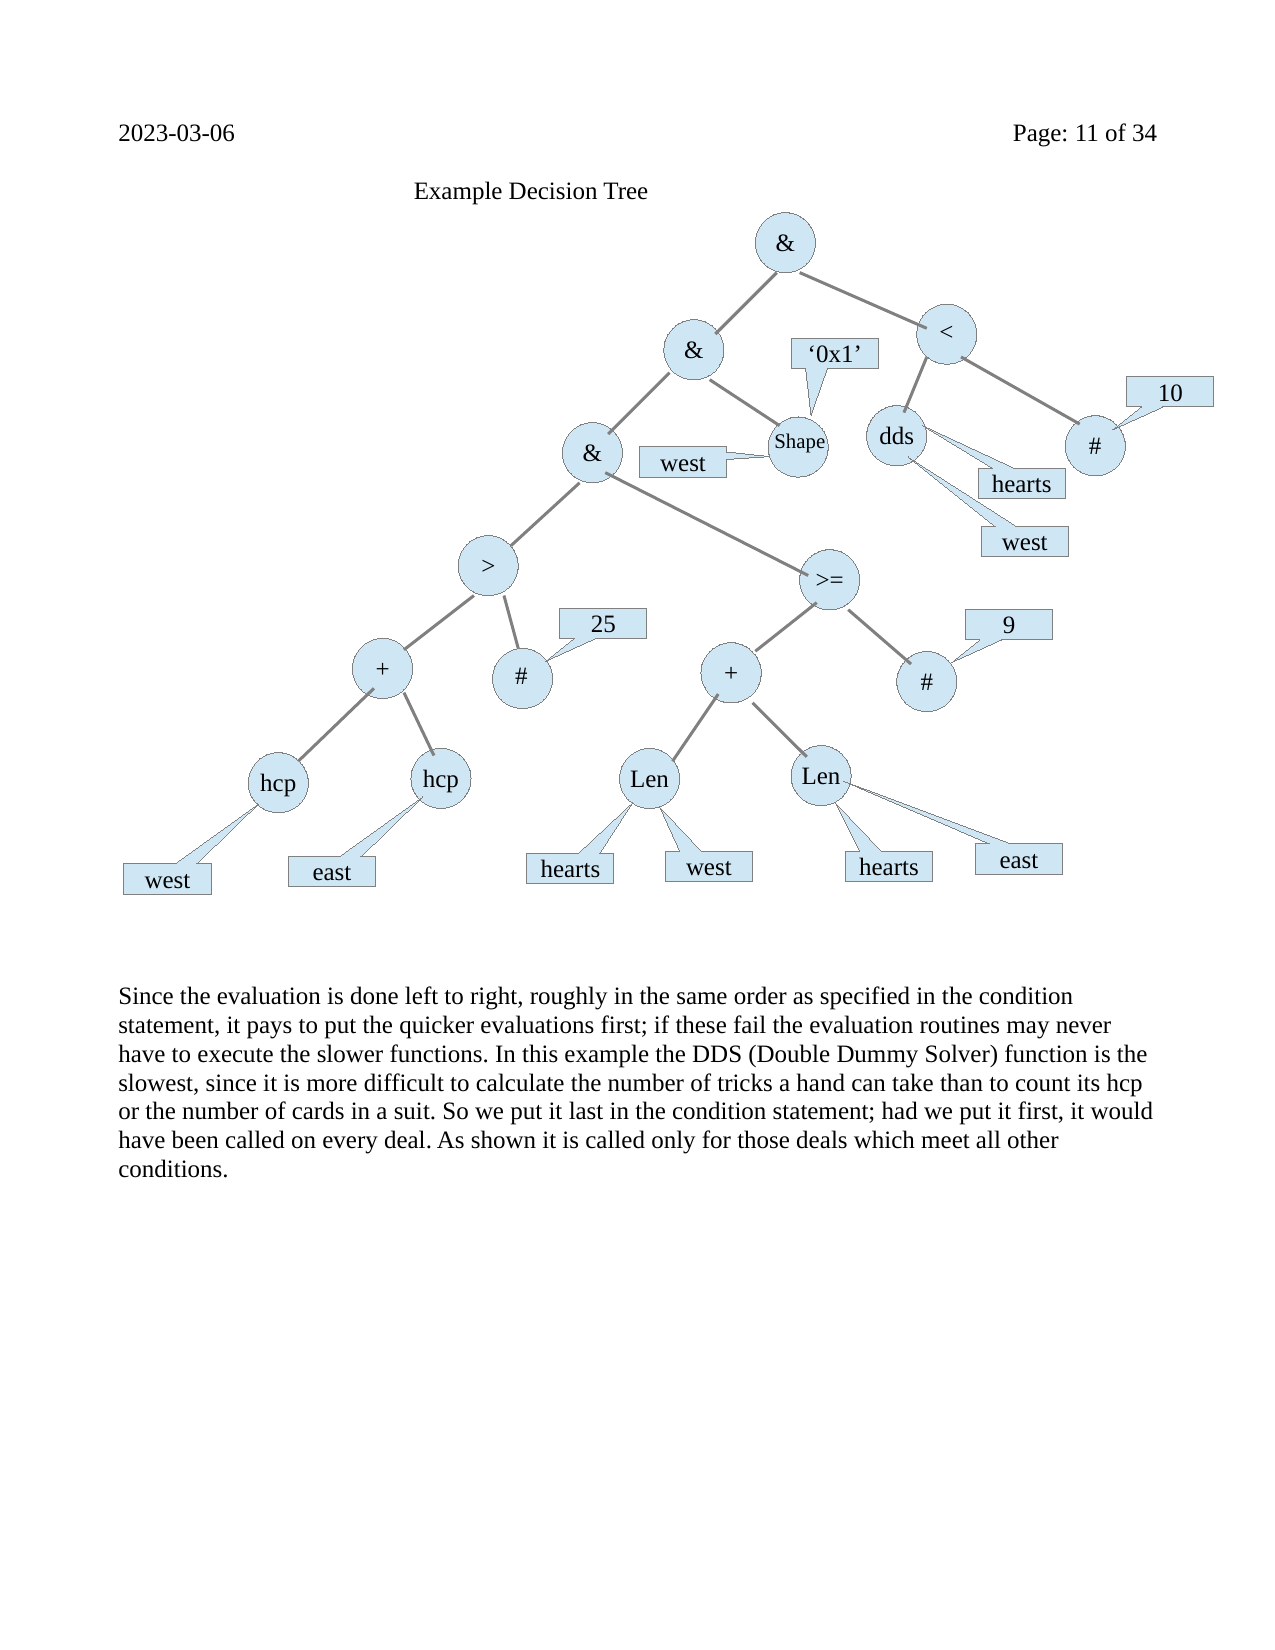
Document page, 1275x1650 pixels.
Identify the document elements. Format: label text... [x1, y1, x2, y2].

text Example Decision Tree [118, 176, 1157, 205]
text Since the evaluation is done left to right, roughly in the same order as specified in the condition statement, it pays to put the quicker evaluations first; if these fail the evaluation routines may never have to execute the slower functions. In this example the DDS (Double Dummy Solver) function is the slowest, since it is more difficult to calculate the number of tricks a hand can take than to count its hcp or the number of cards in a suit. So we put it last in the condition statement; had we put it first, it would have been called on every deal. As shown it is called only for those deals which meet all other conditions. [118, 981, 1157, 1183]
